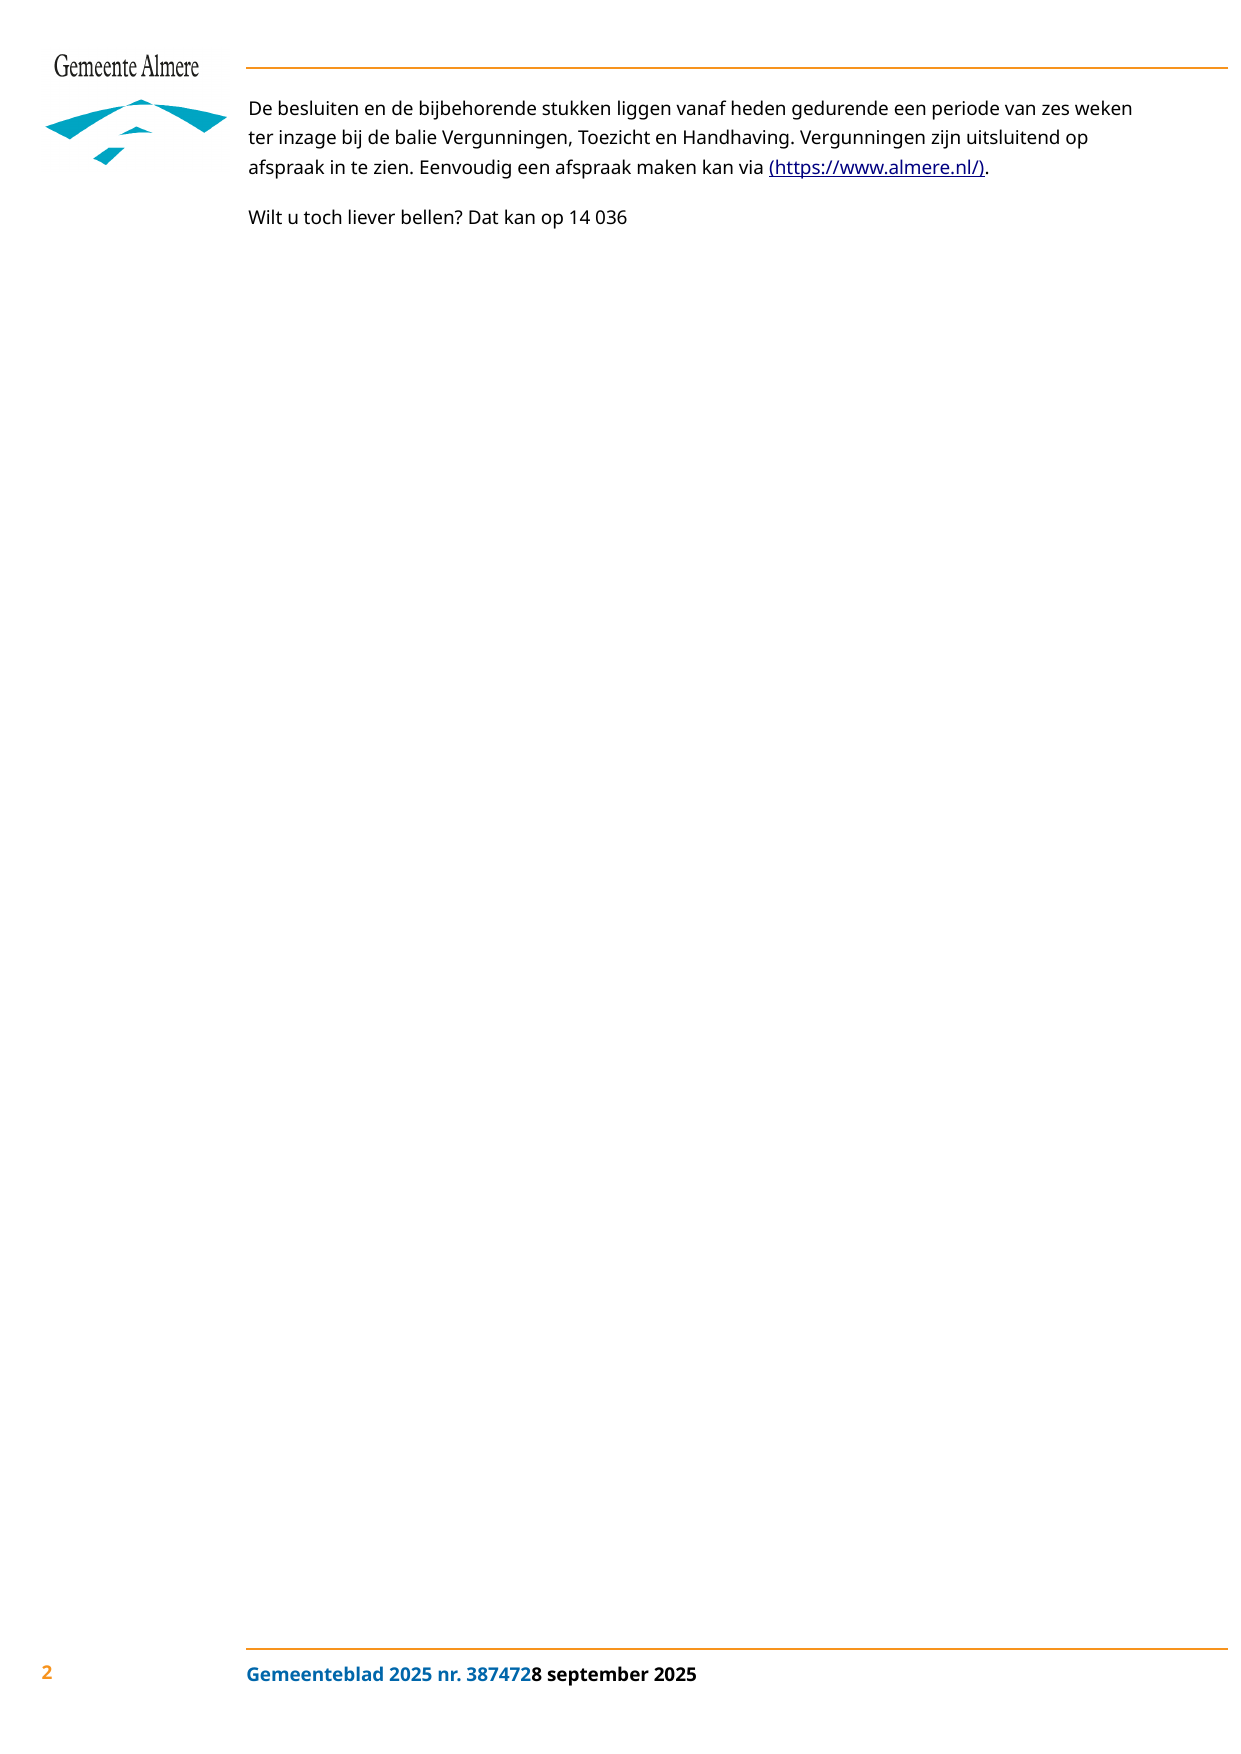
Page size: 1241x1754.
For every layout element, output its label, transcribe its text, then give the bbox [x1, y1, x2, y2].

text Wilt u toch liever bellen? Dat kan op 14 036 [248, 204, 1152, 230]
text De besluiten en de bijbehorende stukken liggen vanaf heden gedurende een periode van zes weken ter inzage bij de balie Vergunningen, Toezicht en Handhaving. Vergunningen zijn uitsluitend op afspraak in te zien. Eenvoudig een afspraak maken kan via (https://www.almere.nl/). [248, 95, 1152, 180]
picture [41, 47, 231, 172]
